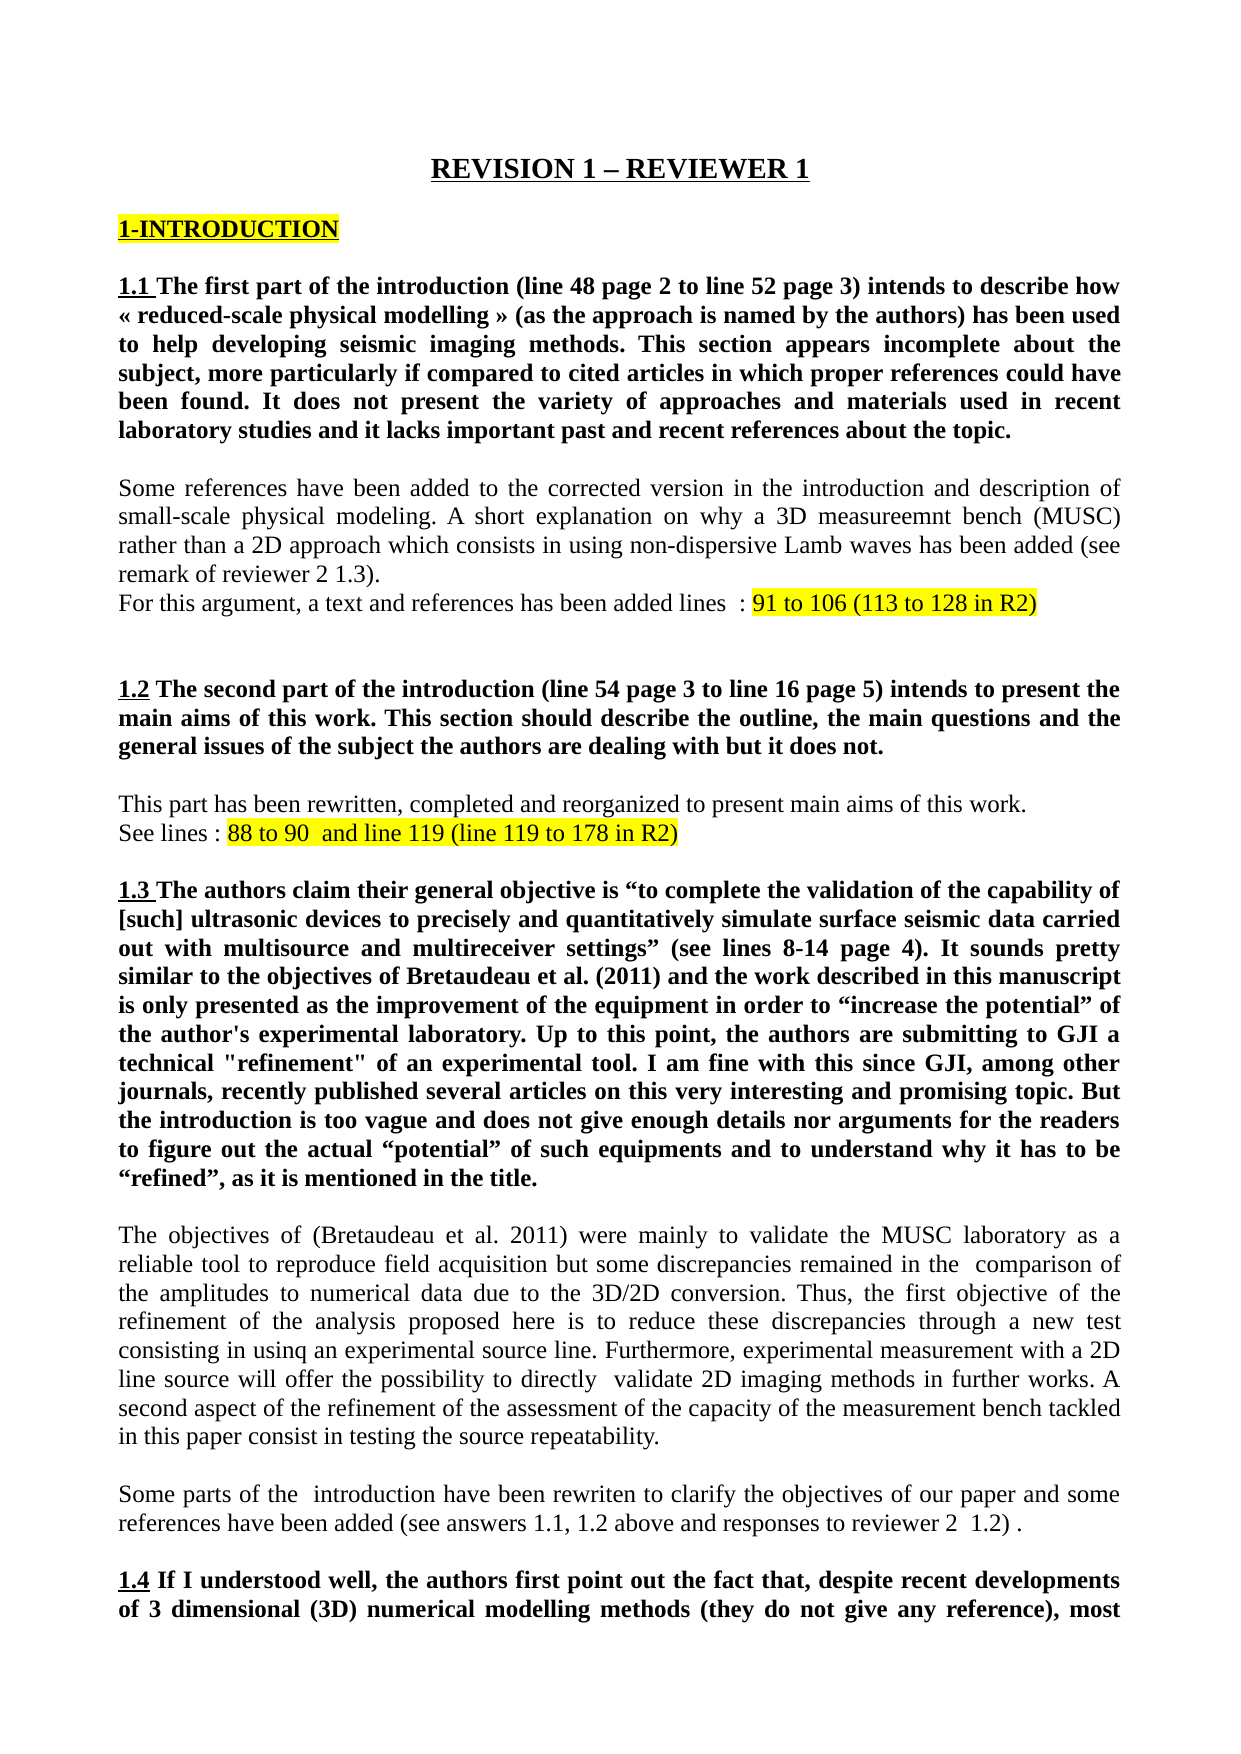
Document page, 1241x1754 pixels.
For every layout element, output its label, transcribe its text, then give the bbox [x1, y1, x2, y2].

text Some references have been added to the corrected version in the introduction and description of small-scale physical modeling. A short explanation on why a 3D measureemnt bench (MUSC) rather than a 2D approach which consists in using non-dispersive Lamb waves has been added (see remark of reviewer 2 1.3). [118, 473, 1122, 588]
text 1.3 The authors claim their general objective is “to complete the validation of the capability of [such] ultrasonic devices to precisely and quantitatively simulate surface seismic data carried out with multisource and multireceiver settings” (see lines 8-14 page 4). It sounds pretty similar to the objectives of Bretaudeau et al. (2011) and the work described in this manuscript is only presented as the improvement of the equipment in order to “increase the potential” of the author's experimental laboratory. Up to this point, the authors are submitting to GJI a technical "refinement" of an experimental tool. I am fine with this since GJI, among other journals, recently published several articles on this very interesting and promising topic. But the introduction is too vague and does not give enough details nor arguments for the readers to figure out the actual “potential” of such equipments and to understand why it has to be “refined”, as it is mentioned in the title. [118, 875, 1122, 1191]
text This part has been rewritten, completed and reorganized to present main aims of this work. [118, 789, 1122, 818]
text 1-INTRODUCTION [118, 214, 1122, 243]
text For this argument, a text and references has been added lines : 91 to 106 (113 to 128 in R2) [118, 588, 1122, 616]
text REVISION 1 – REVIEWER 1 [118, 152, 1122, 185]
text 1.4 If I understood well, the authors first point out the fact that, despite recent developments of 3 dimensional (3D) numerical modelling methods (they do not give any reference), most [118, 1565, 1122, 1623]
text 1.1 The first part of the introduction (line 48 page 2 to line 52 page 3) intends to describe how « reduced-scale physical modelling » (as the approach is named by the authors) has been used to help developing seismic imaging methods. This section appears incomplete about the subject, more particularly if compared to cited articles in which proper references could have been found. It does not present the variety of approaches and materials used in recent laboratory studies and it lacks important past and recent references about the topic. [118, 271, 1122, 444]
text See lines : 88 to 90 and line 119 (line 119 to 178 in R2) [118, 818, 1122, 846]
text The objectives of (Bretaudeau et al. 2011) were mainly to validate the MUSC laboratory as a reliable tool to reproduce field acquisition but some discrepancies remained in the comparison of the amplitudes to numerical data due to the 3D/2D conversion. Thus, the first objective of the refinement of the analysis proposed here is to reduce these discrepancies through a new test consisting in usinq an experimental source line. Furthermore, experimental measurement with a 2D line source will offer the possibility to directly validate 2D imaging methods in further works. A second aspect of the refinement of the assessment of the capacity of the measurement bench tackled in this paper consist in testing the source repeatability. [118, 1220, 1122, 1450]
text 1.2 The second part of the introduction (line 54 page 3 to line 16 page 5) intends to present the main aims of this work. This section should describe the outline, the main questions and the general issues of the subject the authors are dealing with but it does not. [118, 674, 1122, 760]
text Some parts of the introduction have been rewriten to clarify the objectives of our paper and some references have been added (see answers 1.1, 1.2 above and responses to reviewer 2 1.2) . [118, 1479, 1122, 1536]
